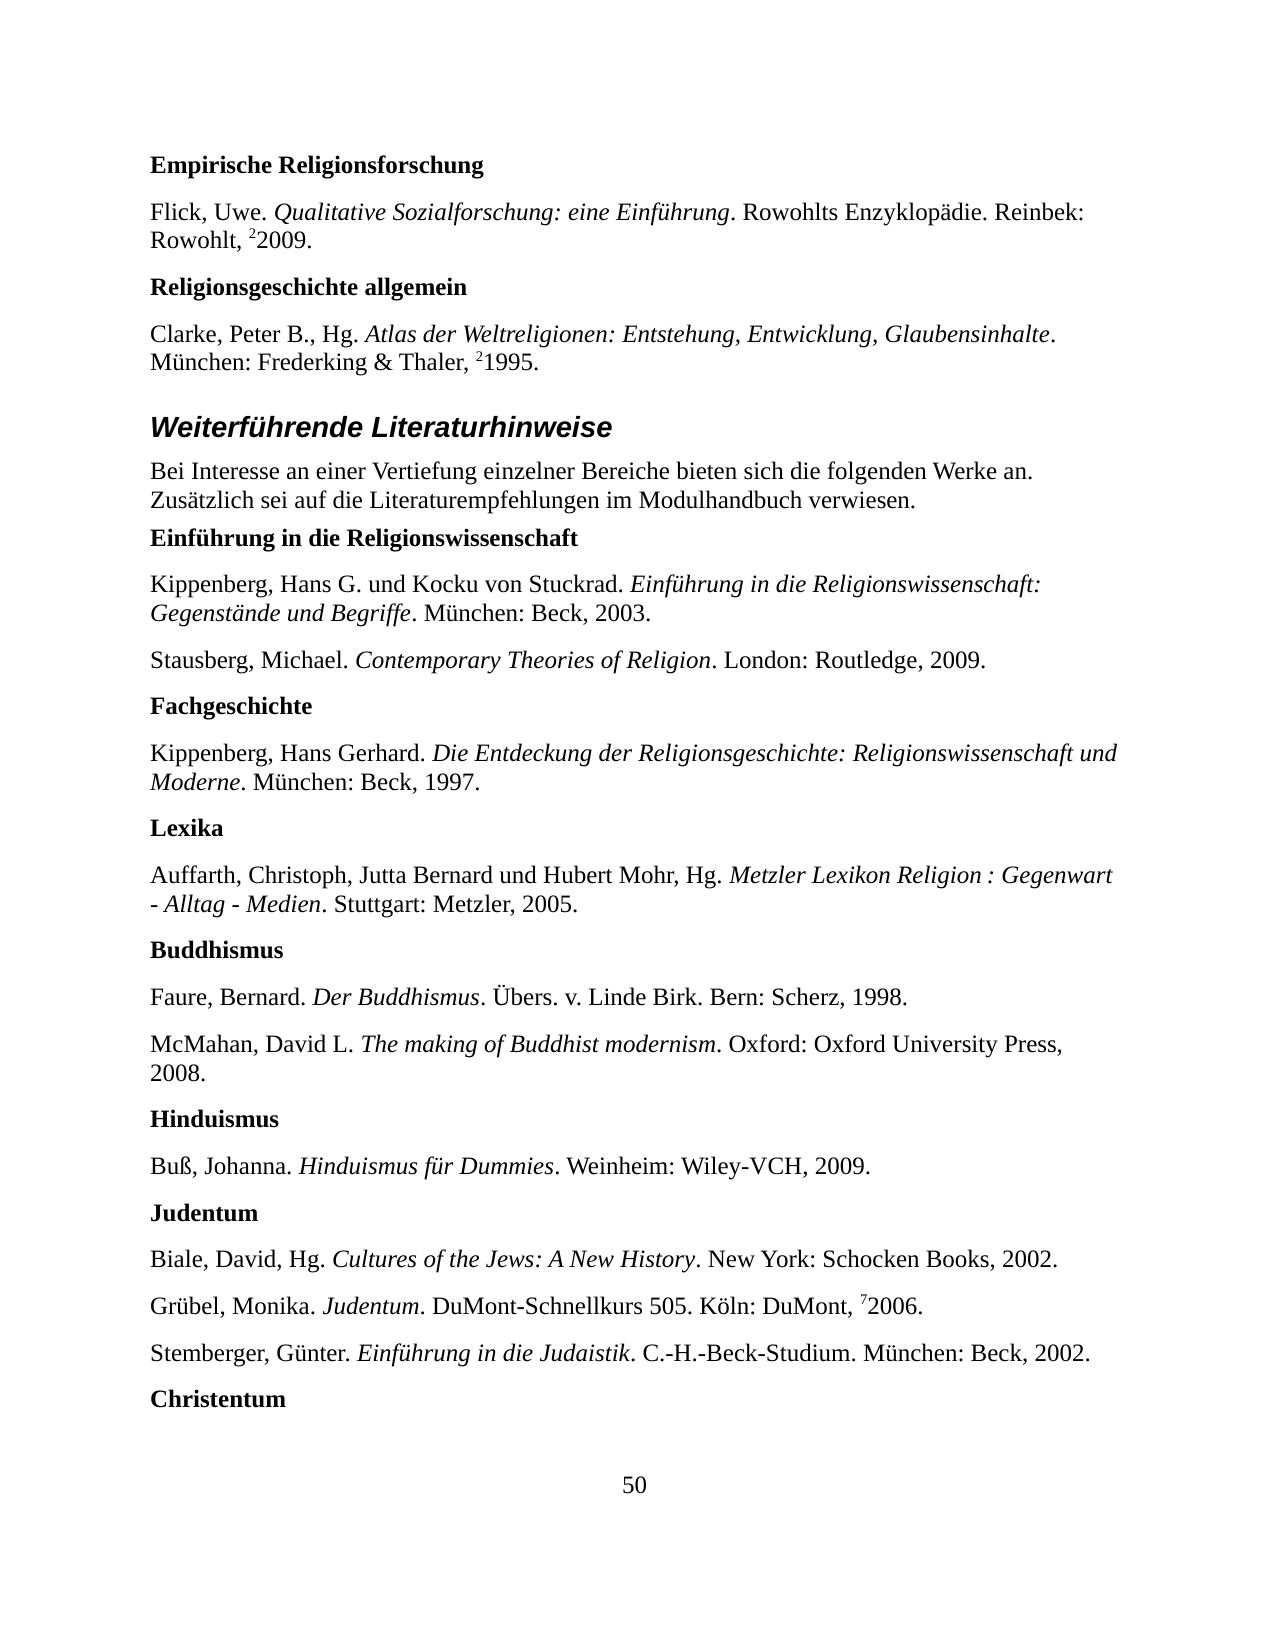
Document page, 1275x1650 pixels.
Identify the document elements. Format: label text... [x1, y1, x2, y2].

text Grübel, Monika. Judentum. DuMont-Schnellkurs 505. Köln: DuMont, 72006. [150, 1291, 1125, 1320]
text Fachgeschichte [150, 691, 1125, 720]
text Einführung in die Religionswissenschaft [150, 523, 1125, 551]
text Auffarth, Christoph, Jutta Bernard und Hubert Mohr, Hg. Metzler Lexikon Religion : Gegenwart - Alltag - Medien. Stuttgart: Metzler, 2005. [150, 860, 1125, 918]
text Empirische Religionsforschung [150, 150, 1125, 179]
text Flick, Uwe. Qualitative Sozialforschung: eine Einführung. Rowohlts Enzyklopädie. Reinbek: Rowohlt, 22009. [150, 197, 1125, 254]
text Faure, Bernard. Der Buddhismus. Übers. v. Linde Birk. Bern: Scherz, 1998. [150, 982, 1125, 1011]
text Stausberg, Michael. Contemporary Theories of Religion. London: Routledge, 2009. [150, 645, 1125, 673]
text Buddhismus [150, 936, 1125, 964]
text McMahan, David L. The making of Buddhist modernism. Oxford: Oxford University Press, 2008. [150, 1029, 1125, 1086]
text Biale, David, Hg. Cultures of the Jews: A New History. New York: Schocken Books, 2002. [150, 1244, 1125, 1273]
text Lexika [150, 813, 1125, 842]
text Judentum [150, 1198, 1125, 1226]
text Buß, Johanna. Hinduismus für Dummies. Weinheim: Wiley-VCH, 2009. [150, 1151, 1125, 1180]
text Christentum [150, 1384, 1125, 1413]
text Bei Interesse an einer Vertiefung einzelner Bereiche bieten sich die folgenden Werke an. Zusätzlich sei auf die Literaturempfehlungen im Modulhandbuch verwiesen. [150, 456, 1125, 514]
text Kippenberg, Hans G. und Kocku von Stuckrad. Einführung in die Religionswissenschaft: Gegenstände und Begriffe. München: Beck, 2003. [150, 569, 1125, 627]
text Kippenberg, Hans Gerhard. Die Entdeckung der Religionsgeschichte: Religionswissenschaft und Moderne. München: Beck, 1997. [150, 738, 1125, 796]
text Stemberger, Günter. Einführung in die Judaistik. C.-H.-Beck-Studium. München: Beck, 2002. [150, 1338, 1125, 1366]
text Clarke, Peter B., Hg. Atlas der Weltreligionen: Entstehung, Entwicklung, Glaubensinhalte. München: Frederking & Thaler, 21995. [150, 319, 1125, 376]
text Religionsgeschichte allgemein [150, 272, 1125, 301]
subtitle Weiterführende Literaturhinweise [150, 410, 1125, 444]
text Hinduismus [150, 1104, 1125, 1133]
